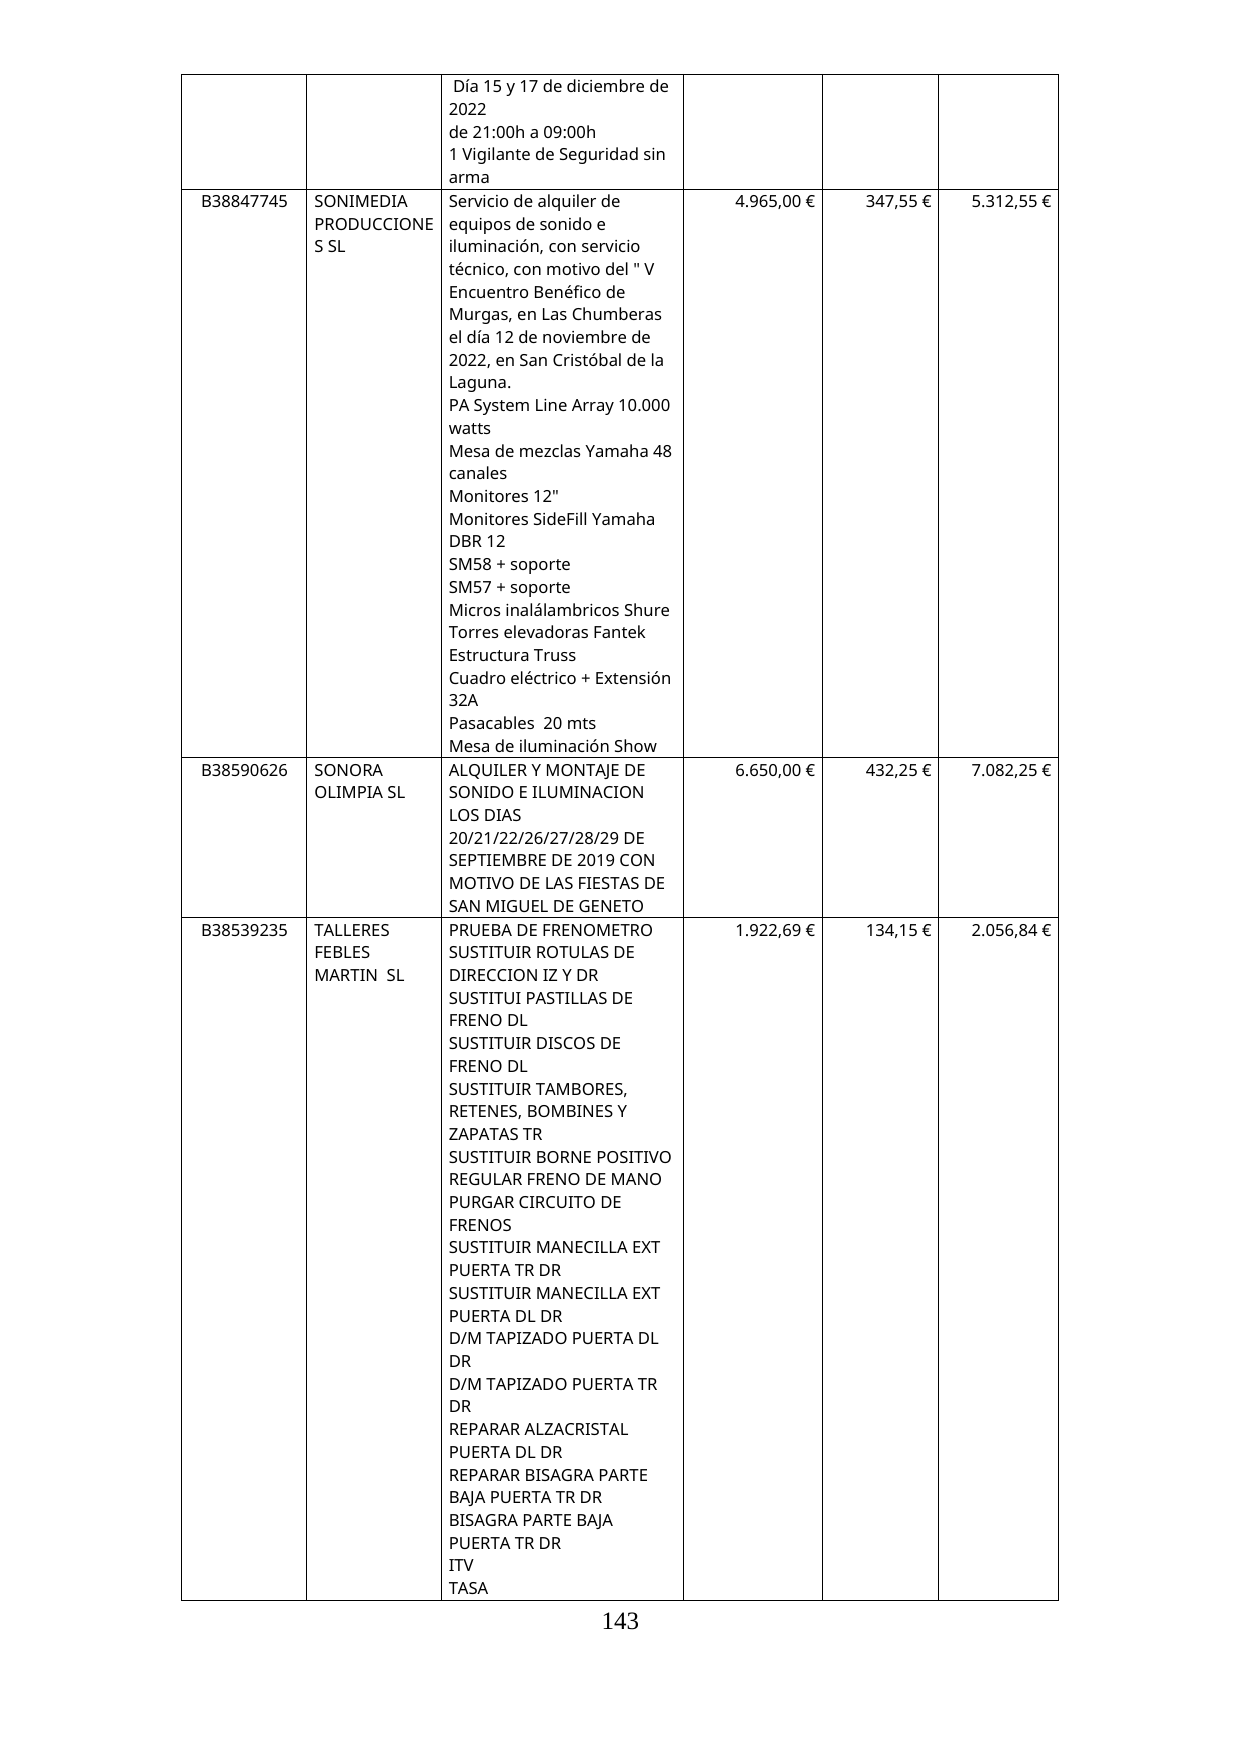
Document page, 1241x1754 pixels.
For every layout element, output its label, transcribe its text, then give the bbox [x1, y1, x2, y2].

table_cell B38847745 [182, 190, 306, 757]
table_cell [307, 75, 441, 188]
table_cell PRUEBA DE FRENOMETRO SUSTITUIR ROTULAS DE DIRECCION IZ Y DR SUSTITUI PASTILLAS DE FRENO DL SUSTITUIR DISCOS DE FRENO DL SUSTITUIR TAMBORES, RETENES, BOMBINES Y ZAPATAS TR SUSTITUIR BORNE POSITIVO REGULAR FRENO DE MANO PURGAR CIRCUITO DE FRENOS SUSTITUIR MANECILLA EXT PUERTA TR DR SUSTITUIR MANECILLA EXT PUERTA DL DR D/M TAPIZADO PUERTA DL DR D/M TAPIZADO PUERTA TR DR REPARAR ALZACRISTAL PUERTA DL DR REPARAR BISAGRA PARTE BAJA PUERTA TR DR BISAGRA PARTE BAJA PUERTA TR DR ITV TASA [442, 918, 683, 1599]
table_cell B38539235 [182, 918, 306, 1599]
table_cell SONORA OLIMPIA SL [307, 758, 441, 917]
table_cell Día 15 y 17 de diciembre de 2022 de 21:00h a 09:00h 1 Vigilante de Seguridad sin arma [442, 75, 683, 188]
table_cell Servicio de alquiler de equipos de sonido e iluminación, con servicio técnico, con motivo del " V Encuentro Benéfico de Murgas, en Las Chumberas el día 12 de noviembre de 2022, en San Cristóbal de la Laguna. PA System Line Array 10.000 watts Mesa de mezclas Yamaha 48 canales Monitores 12" Monitores SideFill Yamaha DBR 12 SM58 + soporte SM57 + soporte Micros inalálambricos Shure Torres elevadoras Fantek Estructura Truss Cuadro eléctrico + Extensión 32A Pasacables 20 mts Mesa de iluminación Show [442, 190, 683, 757]
table_cell 134,15 € [823, 918, 938, 1599]
table_cell 7.082,25 € [939, 758, 1058, 917]
table_cell ALQUILER Y MONTAJE DE SONIDO E ILUMINACION LOS DIAS 20/21/22/26/27/28/29 DE SEPTIEMBRE DE 2019 CON MOTIVO DE LAS FIESTAS DE SAN MIGUEL DE GENETO [442, 758, 683, 917]
table_cell TALLERES FEBLES MARTIN SL [307, 918, 441, 1599]
table_cell SONIMEDIA PRODUCCIONES SL [307, 190, 441, 757]
table_cell 2.056,84 € [939, 918, 1058, 1599]
table_cell B38590626 [182, 758, 306, 917]
table_cell [684, 75, 822, 188]
table_cell 1.922,69 € [684, 918, 822, 1599]
table_cell [182, 75, 306, 188]
table_cell [823, 75, 938, 188]
table_cell 347,55 € [823, 190, 938, 757]
table_cell [939, 75, 1058, 188]
table_cell 432,25 € [823, 758, 938, 917]
table_cell 5.312,55 € [939, 190, 1058, 757]
table_cell 4.965,00 € [684, 190, 822, 757]
table_cell 6.650,00 € [684, 758, 822, 917]
